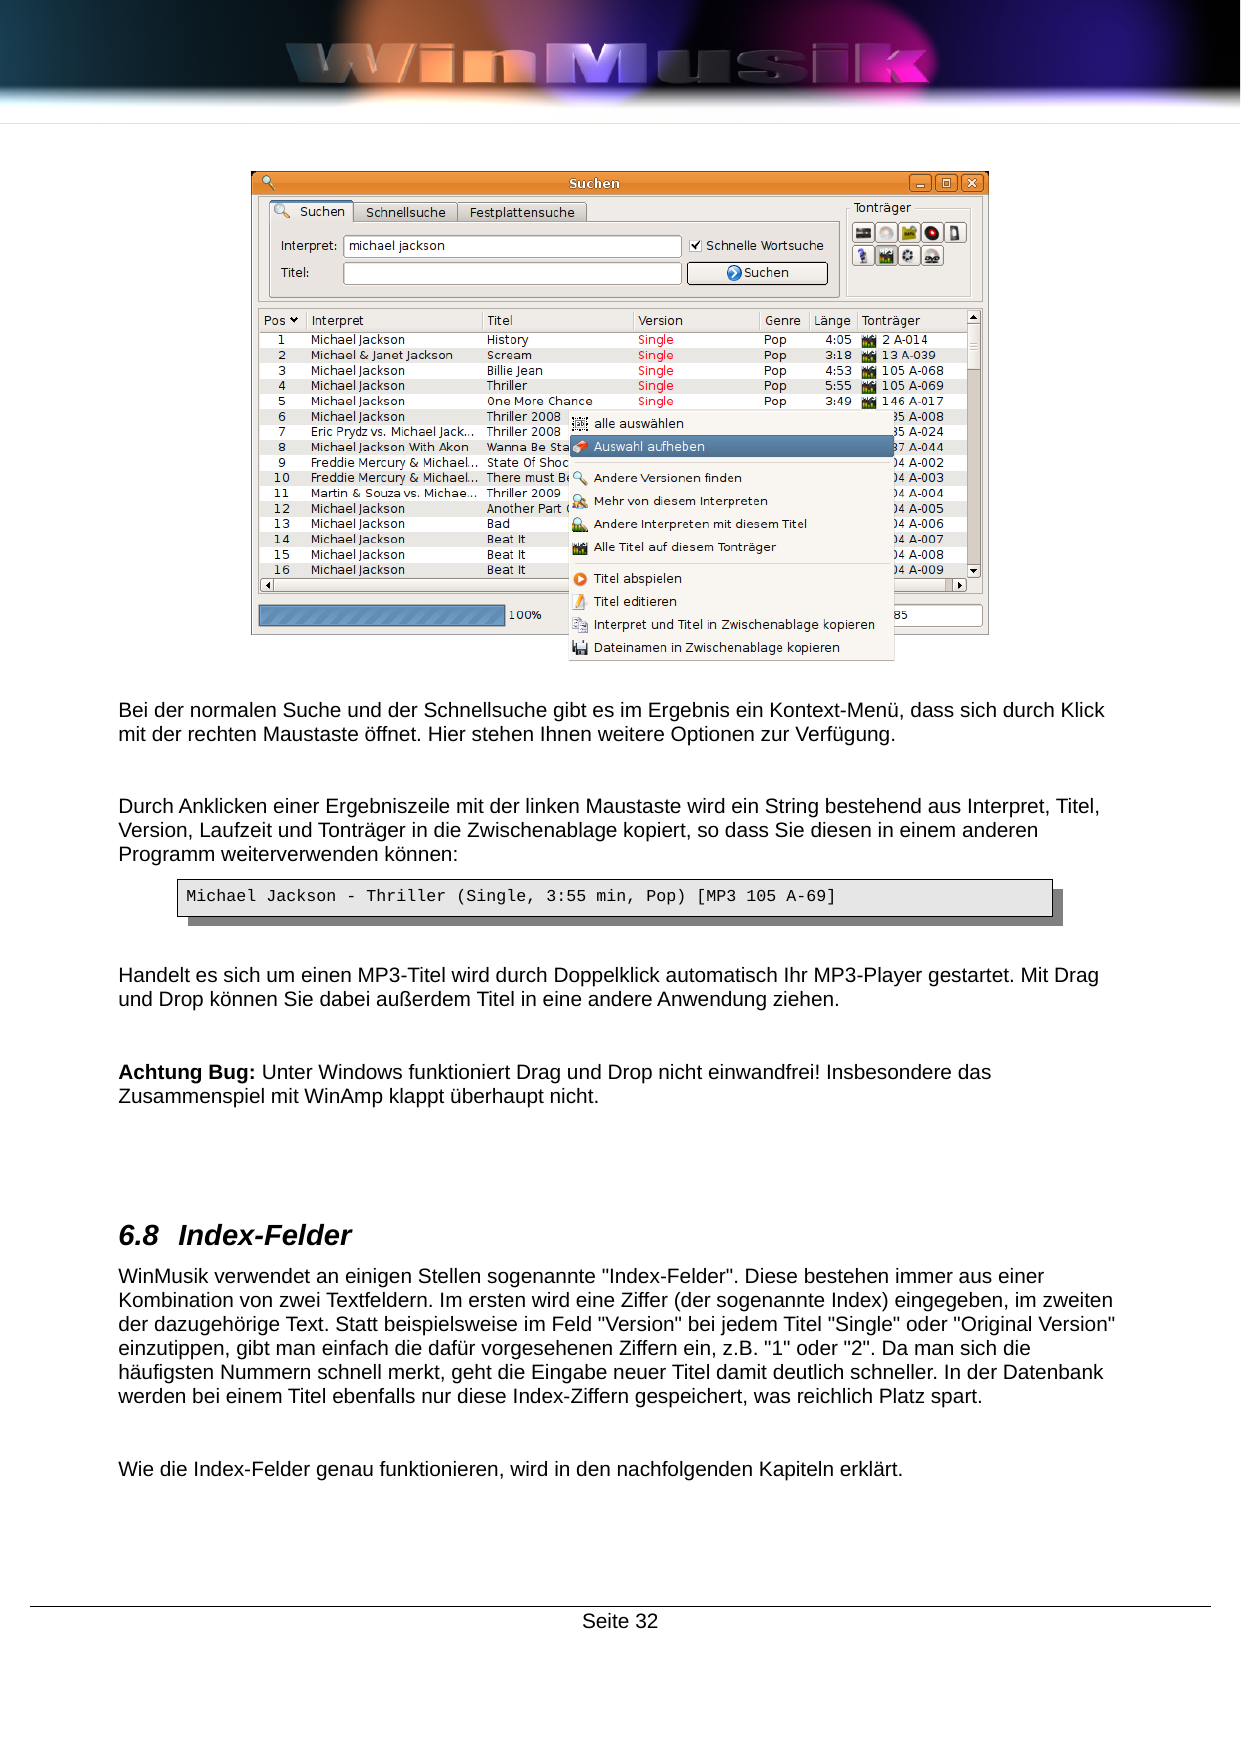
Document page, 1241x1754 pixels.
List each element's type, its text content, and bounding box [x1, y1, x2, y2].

text Handelt es sich um einen MP3-Titel wird durch Doppelklick automatisch Ihr MP3-Player gestartet. Mit Drag und Drop können Sie dabei außerdem Titel in eine andere Anwendung ziehen. [118, 963, 1122, 1011]
text WinMusik verwendet an einigen Stellen sogenannte "Index-Felder". Diese bestehen immer aus einer Kombination von zwei Textfeldern. Im ersten wird eine Ziffer (der sogenannte Index) eingegeben, im zweiten der dazugehörige Text. Statt beispielsweise im Feld "Version" bei jedem Titel "Single" oder "Original Version" einzutippen, gibt man einfach die dafür vorgesehenen Ziffern ein, z.B. "1" oder "2". Da man sich die häufigsten Nummern schnell merkt, geht die Eingabe neuer Titel damit deutlich schneller. In der Datenbank werden bei einem Titel ebenfalls nur diese Index-Ziffern gespeichert, was reichlich Platz spart. [118, 1264, 1122, 1408]
text Bei der normalen Suche und der Schnellsuche gibt es im Ergebnis ein Kontext-Menü, dass sich durch Klick mit der rechten Maustaste öffnet. Hier stehen Ihnen weitere Optionen zur Verfügung. [118, 697, 1122, 745]
text Michael Jackson - Thriller (Single, 3:55 min, Pop) [MP3 105 A-69] [178, 880, 1052, 916]
text Achtung Bug: Unter Windows funktioniert Drag und Drop nicht einwandfrei! Insbesondere das Zusammenspiel mit WinAmp klappt überhaupt nicht. [118, 1059, 1122, 1107]
subtitle Index-Felder [118, 1218, 1122, 1251]
picture [251, 171, 989, 661]
text Wie die Index-Felder genau funktionieren, wird in den nachfolgenden Kapiteln erklärt. [118, 1457, 1122, 1481]
text Durch Anklicken einer Ergebniszeile mit der linken Maustaste wird ein String bestehend aus Interpret, Titel, Version, Laufzeit und Tonträger in die Zwischenablage kopiert, so dass Sie diesen in einem anderen Programm weiterverwenden können: [118, 794, 1122, 866]
